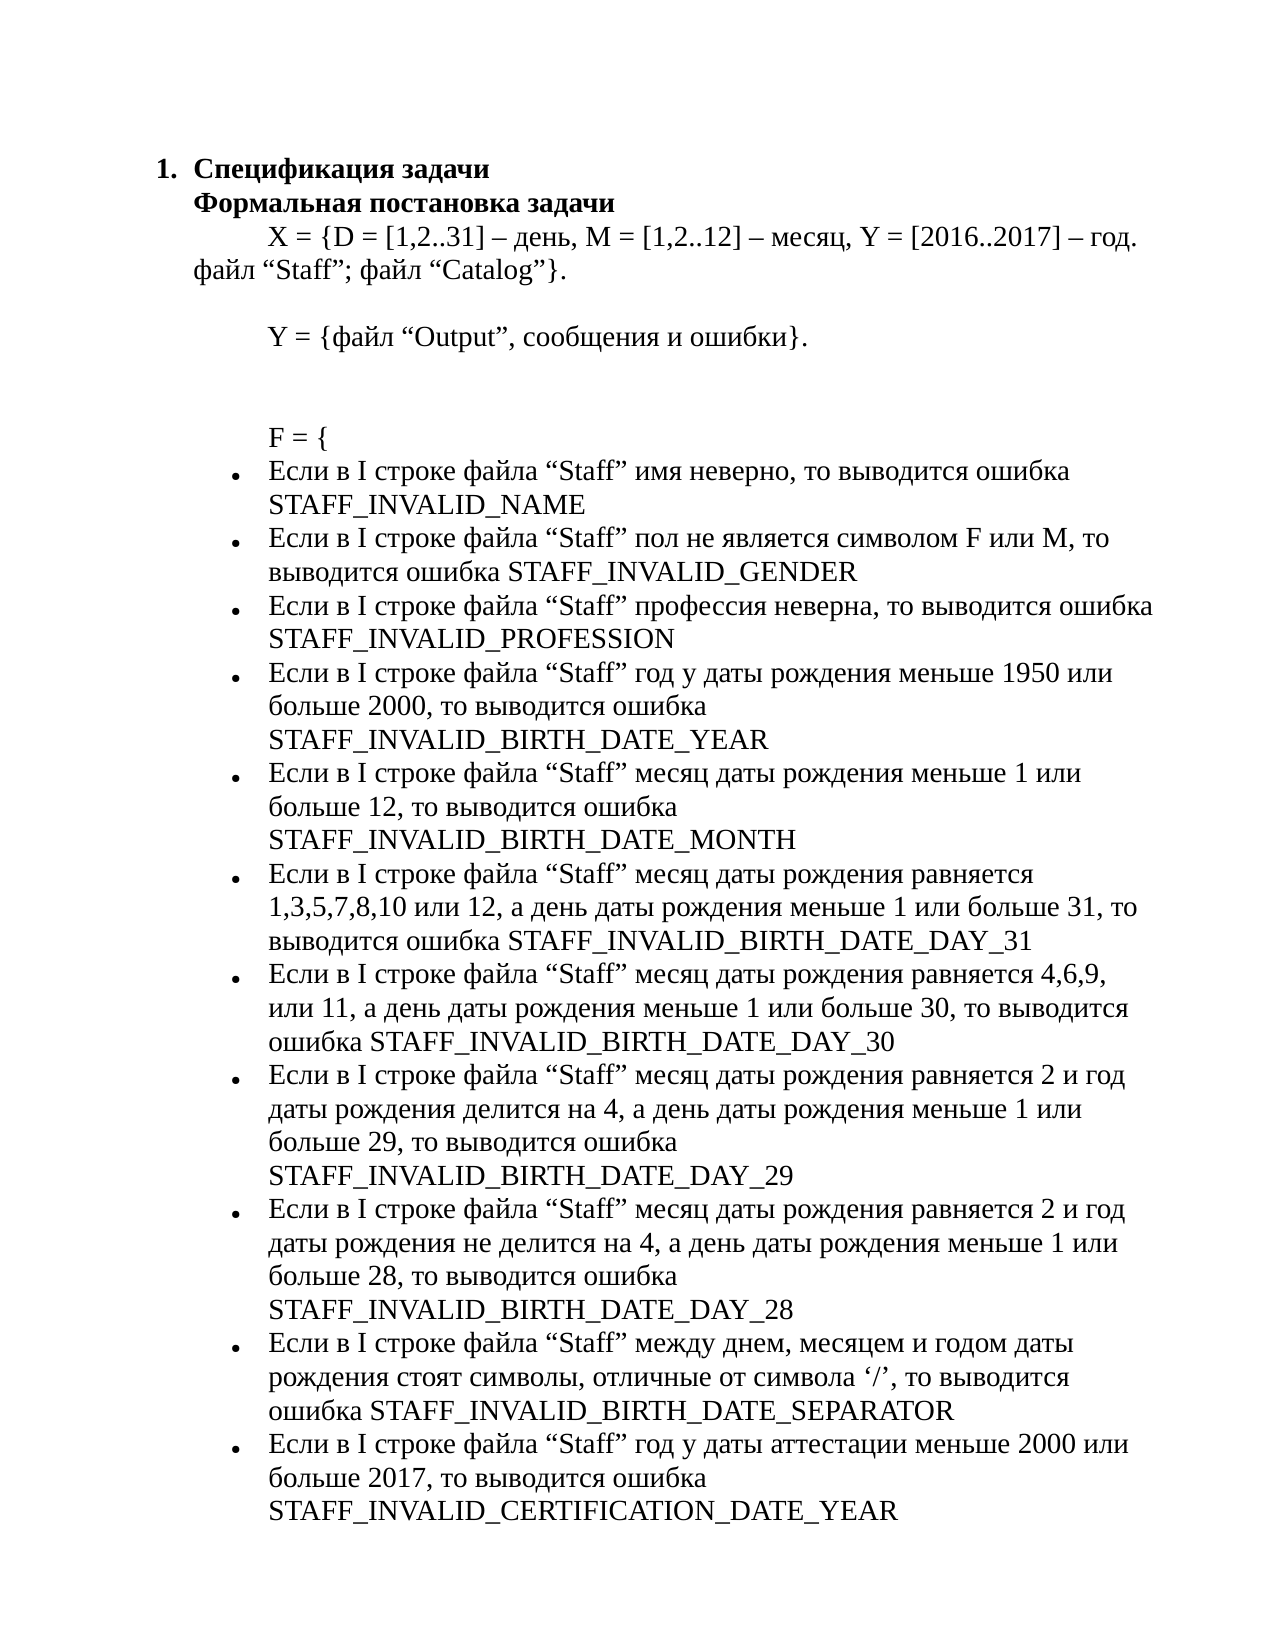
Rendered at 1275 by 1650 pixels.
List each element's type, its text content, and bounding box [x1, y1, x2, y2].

list Если в I строке файла “Staff” год у даты аттестации меньше 2000 или больше 2017, то выводится ошибка STAFF_INVALID_CERTIFICATION_DATE_YEAR [231, 1426, 1157, 1527]
list Y = {файл “Output”, сообщения и ошибки}. [156, 319, 1157, 353]
list Спецификация задачи [156, 152, 1157, 185]
list Если в I строке файла “Staff” профессия неверна, то выводится ошибка STAFF_INVALID_PROFESSION [231, 588, 1157, 655]
list Если в I строке файла “Staff” между днем, месяцем и годом даты рождения стоят символы, отличные от символа ‘/’, то выводится ошибка STAFF_INVALID_BIRTH_DATE_SEPARATOR [231, 1326, 1157, 1426]
list Если в I строке файла “Staff” год у даты рождения меньше 1950 или больше 2000, то выводится ошибка STAFF_INVALID_BIRTH_DATE_YEAR [231, 655, 1157, 755]
list F = { [231, 420, 1157, 453]
list Если в I строке файла “Staff” месяц даты рождения равняется 2 и год даты рождения не делится на 4, а день даты рождения меньше 1 или больше 28, то выводится ошибка STAFF_INVALID_BIRTH_DATE_DAY_28 [231, 1191, 1157, 1326]
list Если в I строке файла “Staff” месяц даты рождения равняется 2 и год даты рождения делится на 4, а день даты рождения меньше 1 или больше 29, то выводится ошибка STAFF_INVALID_BIRTH_DATE_DAY_29 [231, 1057, 1157, 1191]
list Если в I строке файла “Staff” имя неверно, то выводится ошибка STAFF_INVALID_NAME [231, 453, 1157, 521]
list Если в I строке файла “Staff” месяц даты рождения равняется 4,6,9, или 11, а день даты рождения меньше 1 или больше 30, то выводится ошибка STAFF_INVALID_BIRTH_DATE_DAY_30 [231, 957, 1157, 1057]
list X = {D = [1,2..31] – день, M = [1,2..12] – месяц, Y = [2016..2017] – год. файл “Staff”; файл “Catalog”}. [156, 219, 1157, 286]
list Если в I строке файла “Staff” месяц даты рождения меньше 1 или больше 12, то выводится ошибка STAFF_INVALID_BIRTH_DATE_MONTH [231, 755, 1157, 856]
list Если в I строке файла “Staff” пол не является символом F или M, то выводится ошибка STAFF_INVALID_GENDER [231, 521, 1157, 588]
list Если в I строке файла “Staff” месяц даты рождения равняется 1,3,5,7,8,10 или 12, а день даты рождения меньше 1 или больше 31, то выводится ошибка STAFF_INVALID_BIRTH_DATE_DAY_31 [231, 856, 1157, 957]
list Формальная постановка задачи [156, 185, 1157, 219]
